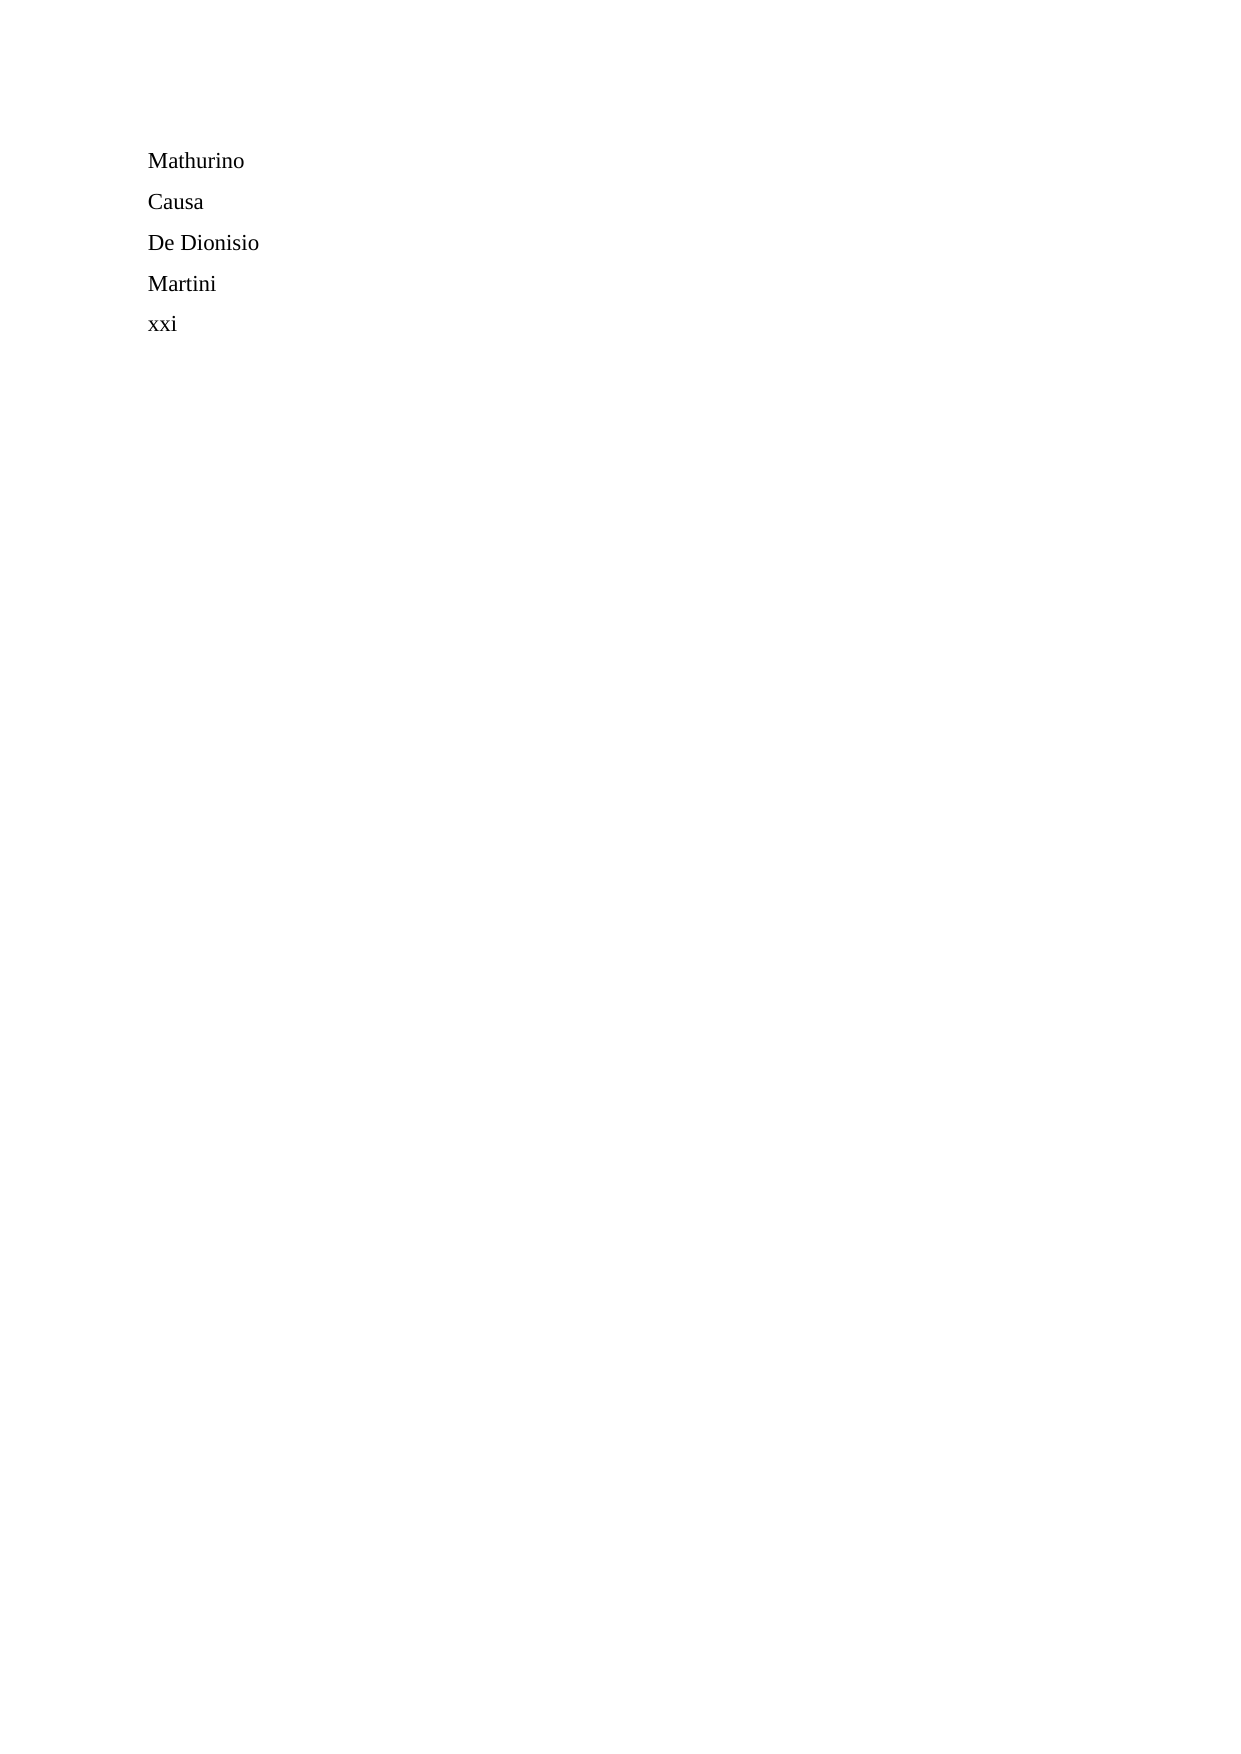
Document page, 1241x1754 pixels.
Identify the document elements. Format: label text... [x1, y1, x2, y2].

text De Dionisio [148, 229, 1093, 255]
text Causa [148, 188, 1093, 215]
text Mathurino [148, 148, 1093, 174]
text Martini [148, 270, 1093, 296]
text xxi [148, 311, 1093, 366]
